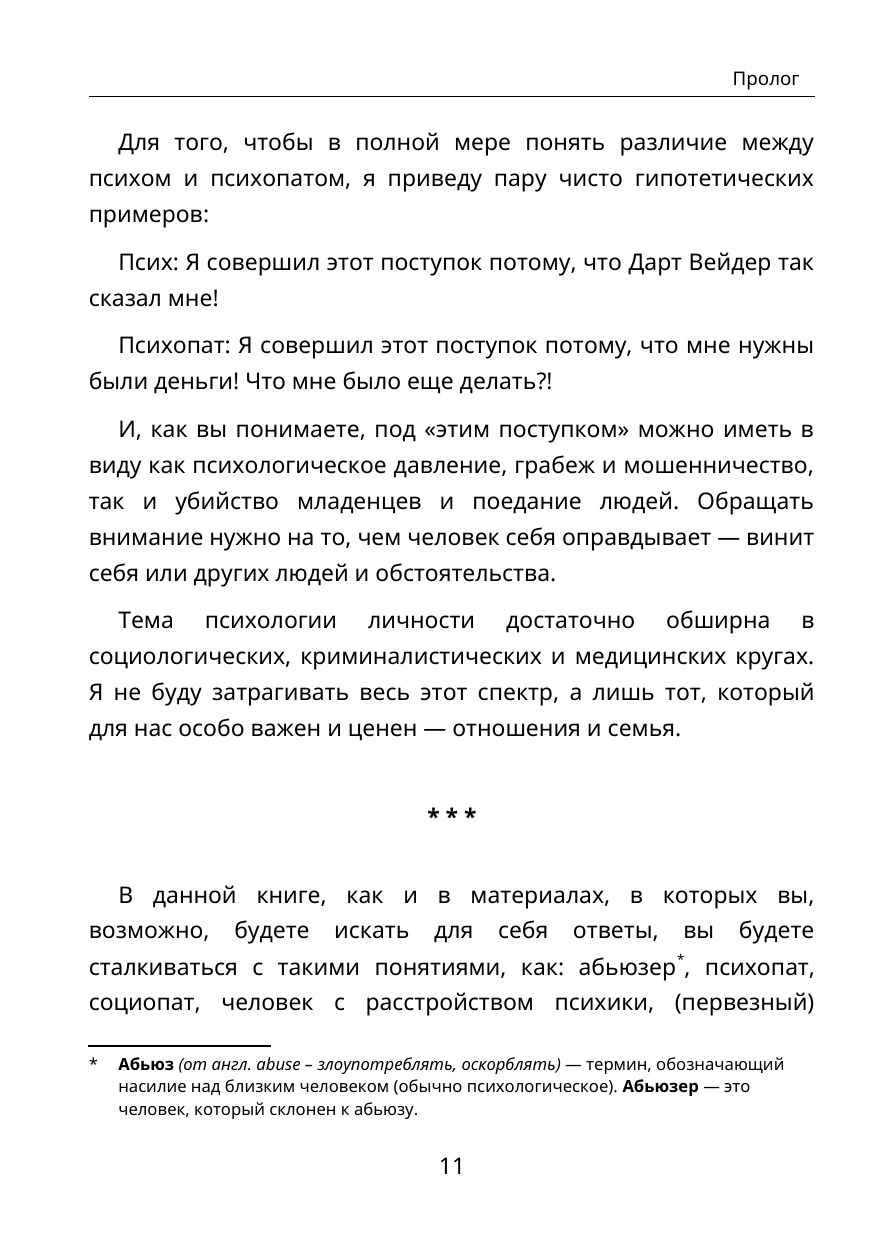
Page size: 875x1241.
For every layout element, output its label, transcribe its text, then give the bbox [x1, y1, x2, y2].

text Для того, чтобы в полной мере понять различие между психом и психопатом, я приведу пару чисто гипотетических примеров: [88, 126, 815, 229]
subtitle * * * [88, 801, 815, 832]
text В данной книге, как и в материалах, в которых вы, возможно, будете искать для себя ответы, вы будете сталкиваться с такими понятиями, как: абьюзер, психопат, социопат, человек с расстройством психики, (первезный) [88, 878, 815, 1018]
text И, как вы понимаете, под «этим поступком» можно иметь в виду как психологическое давление, грабеж и мошенничество, так и убийство младенцев и поедание людей. Обращать внимание нужно на то, чем человек себя оправдывает — винит себя или других людей и обстоятельства. [88, 413, 815, 588]
text Абьюз (от англ. abuse – злоупотреблять, оскорблять) — термин, обозначающий насилие над близким человеком (обычно психологическое). Абьюзер — это человек, который склонен к абьюзу. [88, 1052, 815, 1120]
text Тема психологии личности достаточно обширна в социологических, криминалистических и медицинских кругах. Я не буду затрагивать весь этот спектр, а лишь тот, который для нас особо важен и ценен — отношения и семья. [88, 604, 815, 743]
text Психопат: Я совершил этот поступок потому, что мне нужны были деньги! Что мне было еще делать?! [88, 329, 815, 396]
text Псих: Я совершил этот поступок потому, что Дарт Вейдер так сказал мне! [88, 246, 815, 313]
